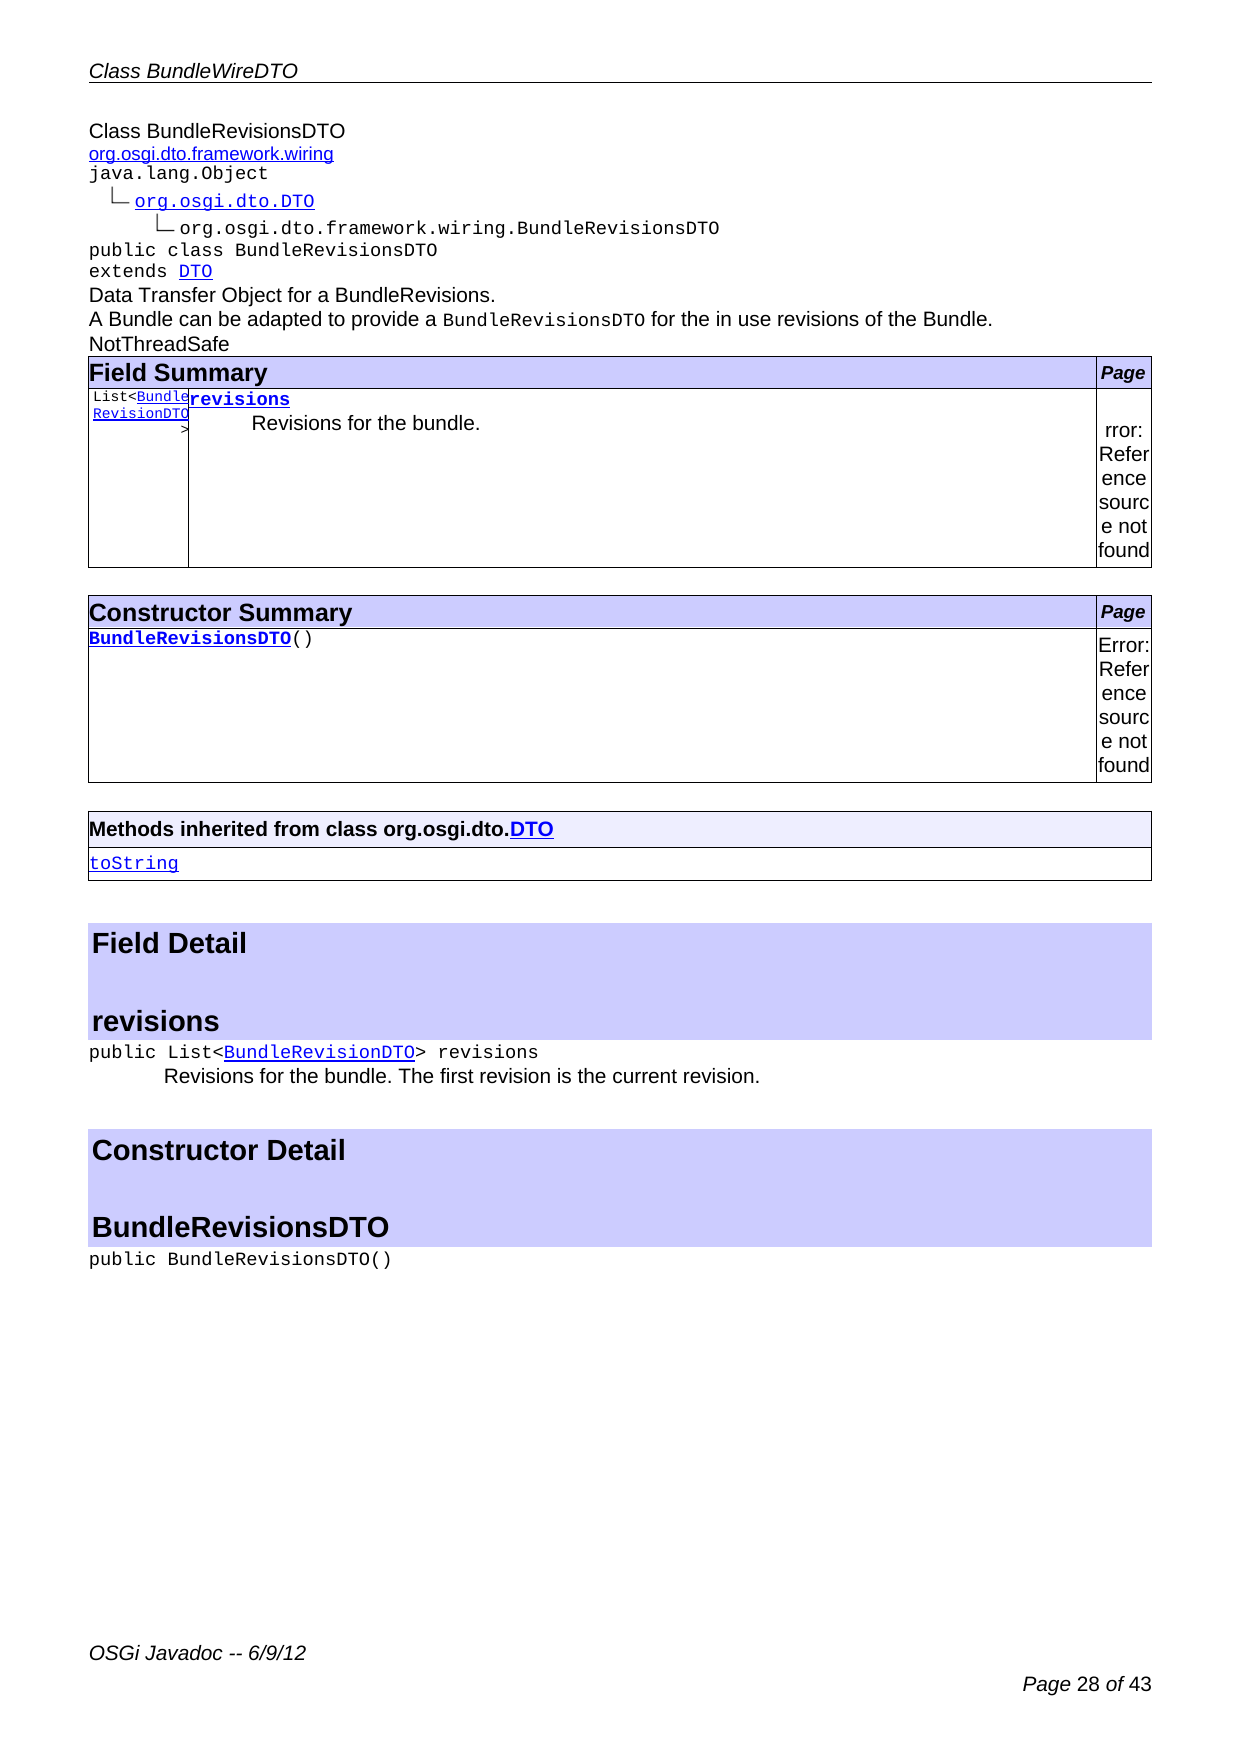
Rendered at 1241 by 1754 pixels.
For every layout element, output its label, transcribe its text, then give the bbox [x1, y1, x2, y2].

subtitle revisions [90, 1000, 1151, 1039]
text public List<BundleRevisionDTO> revisions [88, 1043, 1152, 1064]
text NotThreadSafe [88, 332, 1152, 356]
subtitle Constructor Detail [90, 1131, 1151, 1166]
table_header Constructor Summary [89, 596, 1096, 627]
subtitle Field Detail [90, 924, 1151, 959]
text org.osgi.dto.framework.wiring [88, 142, 1152, 164]
subtitle BundleRevisionsDTO [90, 1207, 1151, 1246]
picture [156, 212, 180, 235]
text Revisions for the bundle. The first revision is the current revision. [163, 1064, 1152, 1088]
text Class BundleRevisionsDTO [88, 118, 1152, 142]
table_header Methods inherited from class org.osgi.dto.DTO [89, 812, 1151, 847]
text org.osgi.dto.DTO [88, 185, 1152, 213]
text java.lang.Object [88, 164, 1152, 185]
text org.osgi.dto.framework.wiring.BundleRevisionsDTO [88, 213, 1152, 240]
table_header Page [1097, 357, 1151, 388]
table_cell revisions Revisions for the bundle. [189, 389, 1096, 567]
text public BundleRevisionsDTO() [88, 1250, 1152, 1271]
table_cell toString [89, 848, 1151, 880]
table_cell List<BundleRevisionDTO> [89, 389, 188, 567]
table_cell Error: Reference source not found [1097, 629, 1151, 782]
table_header Field Summary [89, 357, 1096, 388]
table_cell BundleRevisionsDTO() [89, 629, 1096, 782]
text A Bundle can be adapted to provide a BundleRevisionsDTO for the in use revisions of the Bundle. [88, 307, 1152, 332]
table_cell Error: Reference source not found [1097, 389, 1151, 567]
text public class BundleRevisionsDTO [88, 240, 1152, 262]
text Data Transfer Object for a BundleRevisions. [88, 283, 1152, 307]
table_header Page [1097, 596, 1151, 627]
picture [111, 185, 135, 207]
text extends DTO [88, 262, 1152, 283]
